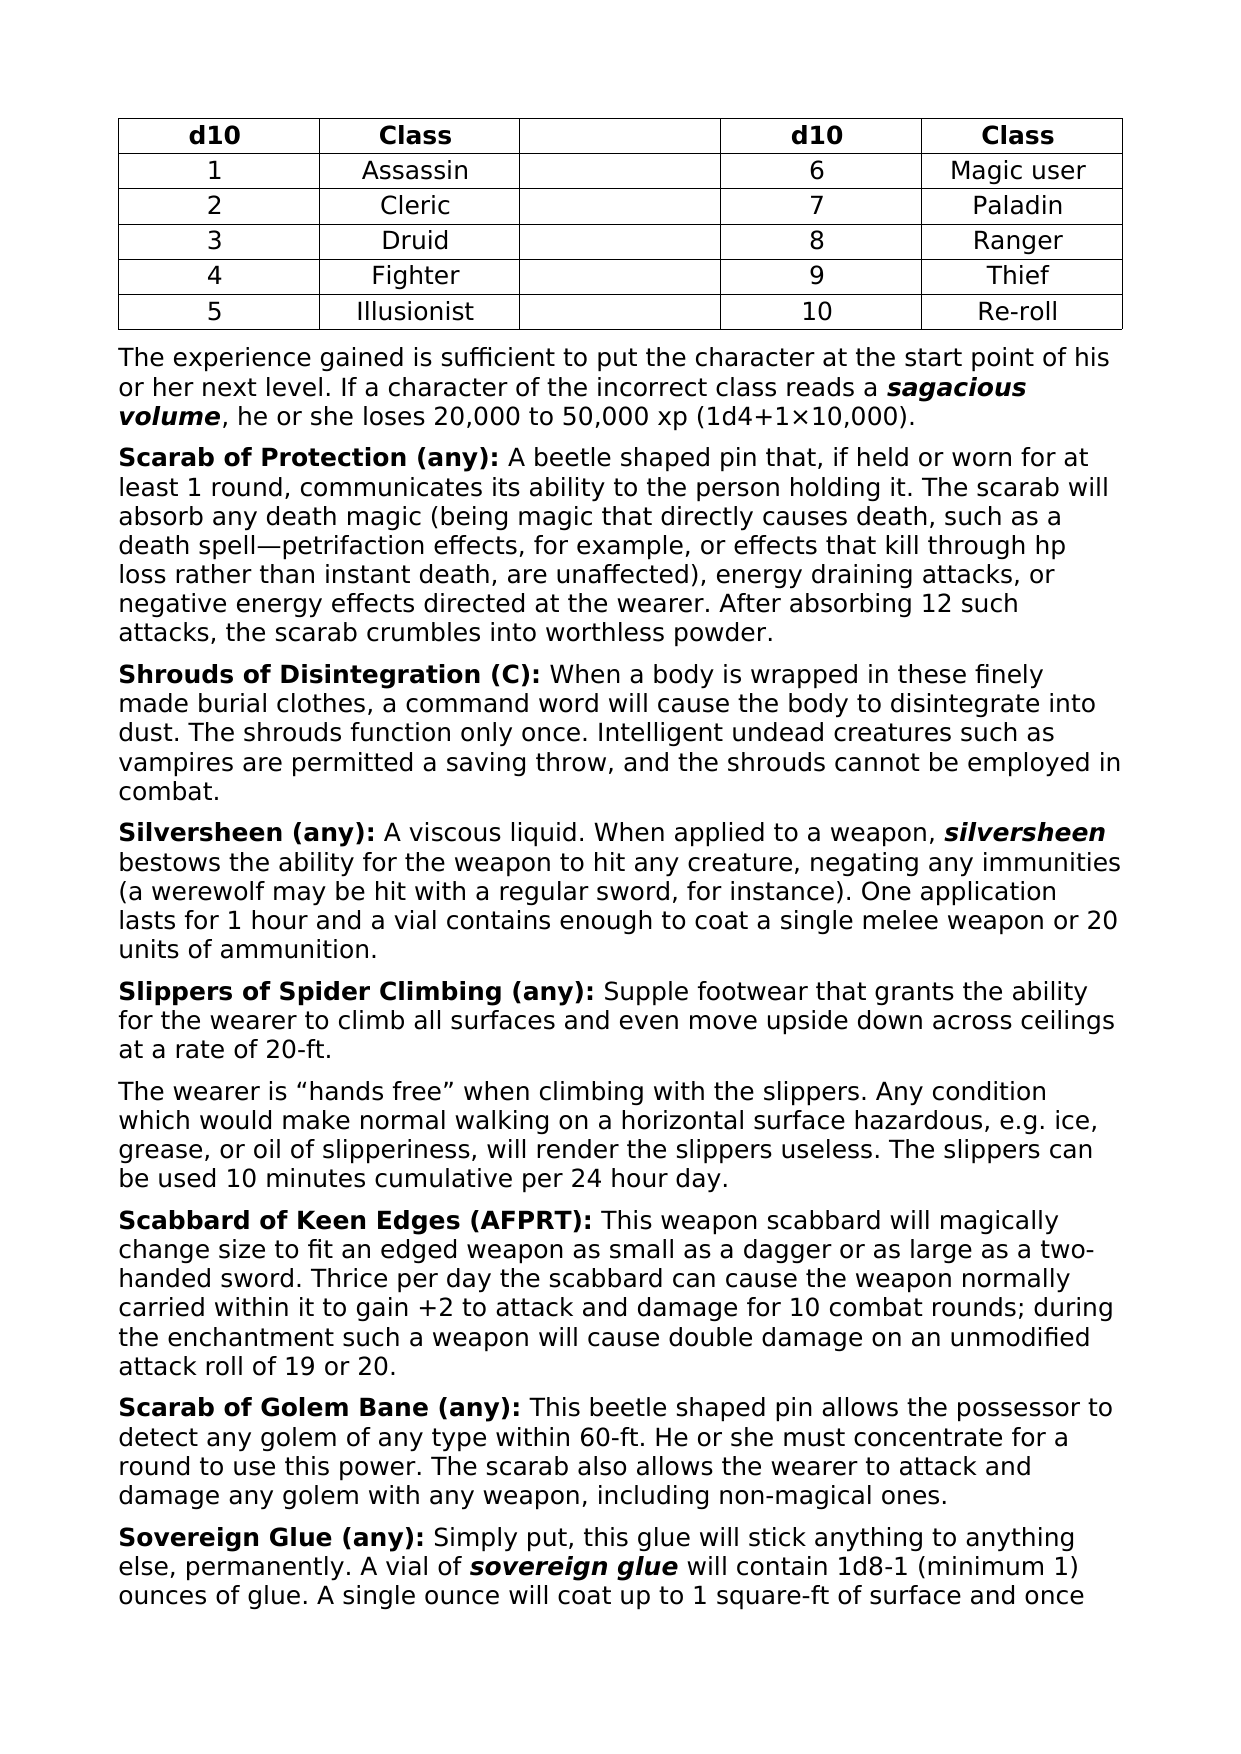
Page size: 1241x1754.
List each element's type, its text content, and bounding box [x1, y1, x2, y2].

table_cell 5 [119, 295, 319, 329]
table_cell Re-roll [922, 295, 1122, 329]
table_cell [520, 260, 720, 294]
text Silversheen (any): A viscous liquid. When applied to a weapon, silversheen bestows the ability for the weapon to hit any creature, negating any immunities (a werewolf may be hit with a regular sword, for instance). One application lasts for 1 hour and a vial contains enough to coat a single melee weapon or 20 units of ammunition. [118, 819, 1122, 964]
table_cell Cleric [320, 189, 519, 223]
table_cell 7 [721, 189, 921, 223]
table_cell 9 [721, 260, 921, 294]
table_cell Illusionist [320, 295, 519, 329]
text Sovereign Glue (any): Simply put, this glue will stick anything to anything else, permanently. A vial of sovereign glue will contain 1d8-1 (minimum 1) ounces of glue. A single ounce will coat up to 1 square-ft of surface and once [118, 1523, 1122, 1610]
table_header Class [922, 119, 1122, 153]
table_cell 3 [119, 225, 319, 258]
table_cell Magic user [922, 154, 1122, 188]
table_header d10 [119, 119, 319, 153]
table_cell [520, 295, 720, 329]
text The wearer is “hands free” when climbing with the slippers. Any condition which would make normal walking on a horizontal surface hazardous, e.g. ice, grease, or oil of slipperiness, will render the slippers useless. The slippers can be used 10 minutes cumulative per 24 hour day. [118, 1077, 1122, 1194]
table_cell Fighter [320, 260, 519, 294]
table_cell 1 [119, 154, 319, 188]
table_cell 6 [721, 154, 921, 188]
table_cell [520, 189, 720, 223]
table_cell Druid [320, 225, 519, 258]
table_cell 10 [721, 295, 921, 329]
table_cell Thief [922, 260, 1122, 294]
table_cell [520, 225, 720, 258]
text Scarab of Golem Bane (any): This beetle shaped pin allows the possessor to detect any golem of any type within 60-ft. He or she must concentrate for a round to use this power. The scarab also allows the wearer to attack and damage any golem with any weapon, including non-magical ones. [118, 1394, 1122, 1510]
table_cell Ranger [922, 225, 1122, 258]
table_cell Assassin [320, 154, 519, 188]
table_cell [520, 154, 720, 188]
text Scabbard of Keen Edges (AFPRT): This weapon scabbard will magically change size to fit an edged weapon as small as a dagger or as large as a two-handed sword. Thrice per day the scabbard can cause the weapon normally carried within it to gain +2 to attack and damage for 10 combat rounds; during the enchantment such a weapon will cause double damage on an unmodified attack roll of 19 or 20. [118, 1206, 1122, 1381]
table_cell 8 [721, 225, 921, 258]
table_header d10 [721, 119, 921, 153]
text Slippers of Spider Climbing (any): Supple footwear that grants the ability for the wearer to climb all surfaces and even move upside down across ceilings at a rate of 20-ft. [118, 977, 1122, 1064]
text Shrouds of Disintegration (C): When a body is wrapped in these finely made burial clothes, a command word will cause the body to disintegrate into dust. The shrouds function only once. Intelligent undead creatures such as vampires are permitted a saving throw, and the shrouds cannot be employed in combat. [118, 660, 1122, 806]
table_header [520, 119, 720, 153]
text Scarab of Protection (any): A beetle shaped pin that, if held or worn for at least 1 round, communicates its ability to the person holding it. The scarab will absorb any death magic (being magic that directly causes death, such as a death spell—petrifaction effects, for example, or effects that kill through hp loss rather than instant death, are unaffected), energy draining attacks, or negative energy effects directed at the wearer. After absorbing 12 such attacks, the scarab crumbles into worthless powder. [118, 444, 1122, 648]
table_header Class [320, 119, 519, 153]
table_cell 4 [119, 260, 319, 294]
text The experience gained is sufficient to put the character at the start point of his or her next level. If a character of the incorrect class reads a sagacious volume, he or she loses 20,000 to 50,000 xp (1d4+1×10,000). [118, 344, 1122, 431]
table_cell Paladin [922, 189, 1122, 223]
table_cell 2 [119, 189, 319, 223]
